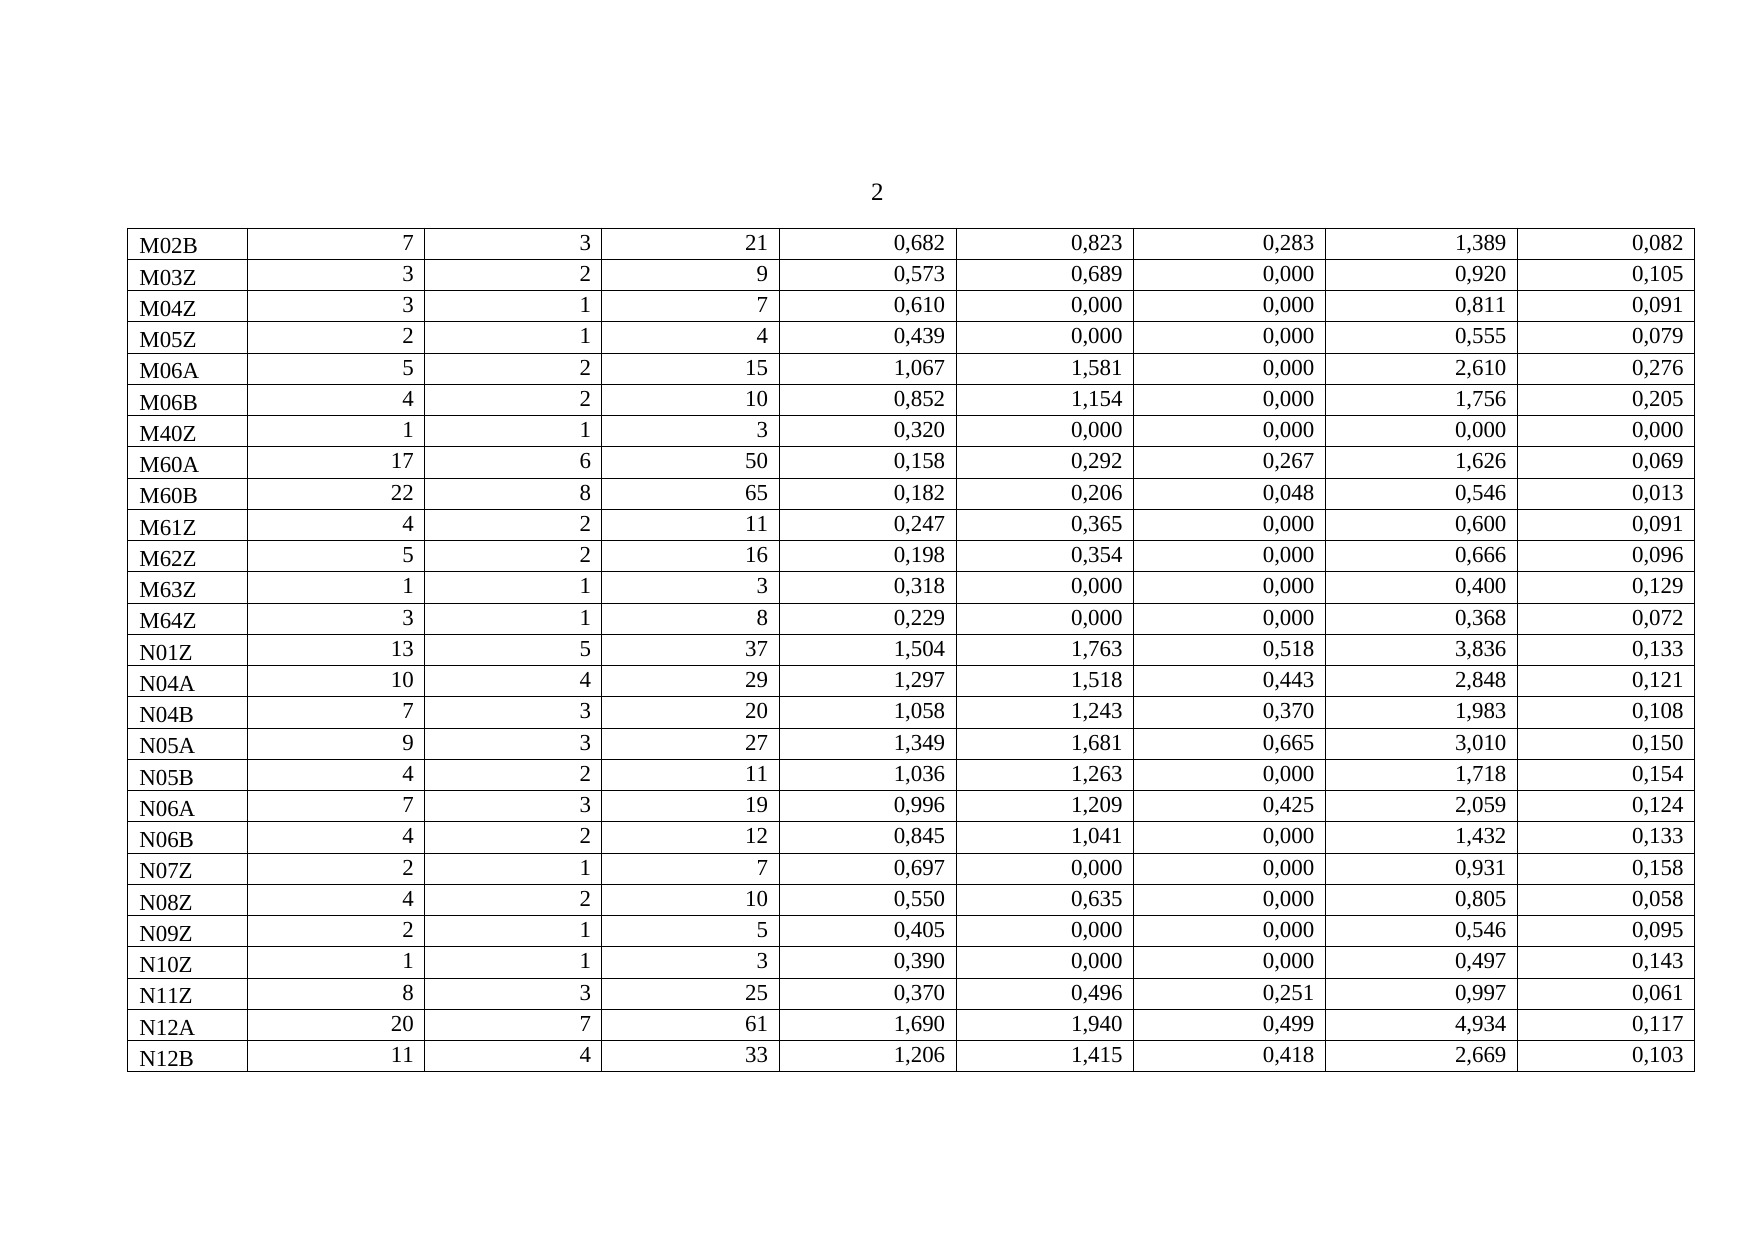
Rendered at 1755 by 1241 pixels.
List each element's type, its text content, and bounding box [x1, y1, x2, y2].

table_cell M02B [128, 229, 247, 259]
table_cell 4 [425, 666, 601, 696]
table_cell 0,320 [780, 416, 956, 446]
table_cell 0,206 [957, 479, 1133, 509]
table_cell M03Z [128, 260, 247, 290]
table_cell 9 [248, 729, 424, 759]
table_cell 4 [248, 822, 424, 852]
table_cell 0,000 [957, 604, 1133, 634]
table_cell 1 [425, 854, 601, 884]
table_cell 7 [248, 697, 424, 727]
table_cell 50 [602, 447, 779, 477]
table_cell N01Z [128, 635, 247, 665]
table_cell 0,000 [957, 291, 1133, 321]
table_cell 3 [602, 416, 779, 446]
table_cell 2 [248, 854, 424, 884]
table_cell 6 [425, 447, 601, 477]
table_cell 0,666 [1326, 541, 1517, 571]
table_cell 0,095 [1518, 916, 1694, 946]
table_cell 0,497 [1326, 947, 1517, 977]
table_cell 0,405 [780, 916, 956, 946]
table_cell 0,499 [1134, 1010, 1325, 1040]
table_cell 2 [425, 885, 601, 915]
table_cell 1 [248, 416, 424, 446]
table_cell 0,061 [1518, 979, 1694, 1009]
table_cell 0,920 [1326, 260, 1517, 290]
table_cell 0,105 [1518, 260, 1694, 290]
table_cell 0,058 [1518, 885, 1694, 915]
table_cell 4 [248, 760, 424, 790]
table_cell 29 [602, 666, 779, 696]
table_cell 20 [248, 1010, 424, 1040]
table_cell 0,158 [1518, 854, 1694, 884]
table_cell M05Z [128, 322, 247, 352]
table_cell 0,267 [1134, 447, 1325, 477]
table_cell 0,600 [1326, 510, 1517, 540]
table_cell 0,096 [1518, 541, 1694, 571]
table_cell 2 [425, 354, 601, 384]
table_cell 0,000 [1134, 604, 1325, 634]
table_cell 1,504 [780, 635, 956, 665]
table_cell 0,425 [1134, 791, 1325, 821]
table_cell 0,610 [780, 291, 956, 321]
table_cell 0,546 [1326, 916, 1517, 946]
table_cell 0,000 [1134, 572, 1325, 602]
table_cell 1,297 [780, 666, 956, 696]
table_cell 0,000 [1134, 260, 1325, 290]
table_cell 1 [425, 947, 601, 977]
table_cell N12B [128, 1041, 247, 1071]
table_cell 1,432 [1326, 822, 1517, 852]
table_cell 0,000 [1134, 322, 1325, 352]
table_cell 1,626 [1326, 447, 1517, 477]
table_cell N07Z [128, 854, 247, 884]
table_cell 1,415 [957, 1041, 1133, 1071]
table_cell 2 [425, 541, 601, 571]
table_cell 3 [248, 291, 424, 321]
table_cell 10 [602, 385, 779, 415]
table_cell N06A [128, 791, 247, 821]
table_cell 21 [602, 229, 779, 259]
table_cell 1 [425, 322, 601, 352]
table_cell 3 [425, 979, 601, 1009]
table_cell 7 [248, 791, 424, 821]
table_cell 0,805 [1326, 885, 1517, 915]
table_cell 0,931 [1326, 854, 1517, 884]
table_cell 0,000 [1134, 510, 1325, 540]
table_cell 0,573 [780, 260, 956, 290]
table_cell 0,823 [957, 229, 1133, 259]
table_cell 2 [425, 510, 601, 540]
table_cell 2 [425, 822, 601, 852]
table_cell M06A [128, 354, 247, 384]
table_cell 3 [602, 572, 779, 602]
table_cell 27 [602, 729, 779, 759]
table_cell 0,129 [1518, 572, 1694, 602]
table_cell 4 [248, 510, 424, 540]
table_cell 5 [248, 354, 424, 384]
table_cell 0,072 [1518, 604, 1694, 634]
table_cell 0,443 [1134, 666, 1325, 696]
table_cell 1,690 [780, 1010, 956, 1040]
table_cell 2,610 [1326, 354, 1517, 384]
table_cell 0,000 [1134, 822, 1325, 852]
table_cell 5 [602, 916, 779, 946]
table_cell 1,581 [957, 354, 1133, 384]
table_cell N09Z [128, 916, 247, 946]
table_cell 0,133 [1518, 822, 1694, 852]
table_cell 0,000 [1134, 885, 1325, 915]
table_cell 5 [248, 541, 424, 571]
table_cell 0,182 [780, 479, 956, 509]
table_cell 0,000 [1134, 291, 1325, 321]
table_cell 0,000 [1134, 541, 1325, 571]
table_cell 7 [602, 291, 779, 321]
table_cell 1,058 [780, 697, 956, 727]
table_cell 0,103 [1518, 1041, 1694, 1071]
table_cell 33 [602, 1041, 779, 1071]
table_cell 1 [425, 604, 601, 634]
table_cell 7 [248, 229, 424, 259]
table_cell 7 [425, 1010, 601, 1040]
table_cell 1 [425, 291, 601, 321]
table_cell 0,811 [1326, 291, 1517, 321]
table_cell 1,209 [957, 791, 1133, 821]
table_cell 0,198 [780, 541, 956, 571]
table_cell N08Z [128, 885, 247, 915]
table_cell 5 [425, 635, 601, 665]
table_cell 0,117 [1518, 1010, 1694, 1040]
table_cell 4 [248, 385, 424, 415]
table_cell 0,365 [957, 510, 1133, 540]
table_cell 0,143 [1518, 947, 1694, 977]
table_cell 1,983 [1326, 697, 1517, 727]
table_cell M60A [128, 447, 247, 477]
table_cell 20 [602, 697, 779, 727]
table_cell 10 [248, 666, 424, 696]
table_cell 1,518 [957, 666, 1133, 696]
table_cell 4 [425, 1041, 601, 1071]
table_cell 25 [602, 979, 779, 1009]
table_cell 0,845 [780, 822, 956, 852]
table_cell 11 [248, 1041, 424, 1071]
table_cell 3 [248, 260, 424, 290]
table_cell 1 [248, 572, 424, 602]
table_cell N10Z [128, 947, 247, 977]
table_cell N05B [128, 760, 247, 790]
table_cell 0,158 [780, 447, 956, 477]
table_cell 3,010 [1326, 729, 1517, 759]
table_cell 1 [425, 416, 601, 446]
table_cell 1,756 [1326, 385, 1517, 415]
table_cell 1,263 [957, 760, 1133, 790]
table_cell 0,124 [1518, 791, 1694, 821]
table_cell 3 [248, 604, 424, 634]
table_cell 15 [602, 354, 779, 384]
table_cell 3,836 [1326, 635, 1517, 665]
table_cell 8 [425, 479, 601, 509]
table_cell 0,000 [1134, 385, 1325, 415]
table_cell 0,354 [957, 541, 1133, 571]
table_cell 0,546 [1326, 479, 1517, 509]
table_cell 1 [425, 916, 601, 946]
table_cell 0,292 [957, 447, 1133, 477]
table_cell 0,390 [780, 947, 956, 977]
table_cell 0,121 [1518, 666, 1694, 696]
table_cell 0,000 [1134, 416, 1325, 446]
table_cell 16 [602, 541, 779, 571]
table_cell 0,368 [1326, 604, 1517, 634]
table_cell 0,108 [1518, 697, 1694, 727]
table_cell 1,206 [780, 1041, 956, 1071]
table_cell 0,318 [780, 572, 956, 602]
table_cell 0,418 [1134, 1041, 1325, 1071]
table_cell 1,154 [957, 385, 1133, 415]
table_cell 2 [425, 760, 601, 790]
table_cell 2,848 [1326, 666, 1517, 696]
table_cell 0,852 [780, 385, 956, 415]
table_cell 3 [425, 697, 601, 727]
table_cell 0,205 [1518, 385, 1694, 415]
table_cell 1,243 [957, 697, 1133, 727]
table_cell 0,000 [1134, 354, 1325, 384]
table_cell 22 [248, 479, 424, 509]
table_cell 1,067 [780, 354, 956, 384]
table_cell 0,635 [957, 885, 1133, 915]
table_cell M40Z [128, 416, 247, 446]
table_cell 0,665 [1134, 729, 1325, 759]
table_cell 0,048 [1134, 479, 1325, 509]
table_cell 12 [602, 822, 779, 852]
table_cell 0,000 [1134, 854, 1325, 884]
table_cell 4,934 [1326, 1010, 1517, 1040]
table_cell 3 [425, 791, 601, 821]
table_cell 0,000 [957, 916, 1133, 946]
table_cell 2 [425, 385, 601, 415]
table_cell 0,370 [780, 979, 956, 1009]
table_cell 4 [248, 885, 424, 915]
table_cell 0,997 [1326, 979, 1517, 1009]
table_cell 2,669 [1326, 1041, 1517, 1071]
table_cell 1,940 [957, 1010, 1133, 1040]
table_cell 0,082 [1518, 229, 1694, 259]
table_cell 8 [602, 604, 779, 634]
table_cell 0,555 [1326, 322, 1517, 352]
table_cell 0,550 [780, 885, 956, 915]
table_cell 0,689 [957, 260, 1133, 290]
table_cell N05A [128, 729, 247, 759]
table_cell N12A [128, 1010, 247, 1040]
table_cell 1,036 [780, 760, 956, 790]
table_cell 0,247 [780, 510, 956, 540]
table_cell 0,276 [1518, 354, 1694, 384]
table_cell 1,763 [957, 635, 1133, 665]
table_cell 19 [602, 791, 779, 821]
table_cell 1,718 [1326, 760, 1517, 790]
table_cell M04Z [128, 291, 247, 321]
table_cell 2 [248, 322, 424, 352]
table_cell 2,059 [1326, 791, 1517, 821]
table_cell 7 [602, 854, 779, 884]
table_cell 0,013 [1518, 479, 1694, 509]
table_cell 1,349 [780, 729, 956, 759]
table_cell 0,000 [957, 947, 1133, 977]
table_cell N04A [128, 666, 247, 696]
table_cell 11 [602, 760, 779, 790]
table_cell 9 [602, 260, 779, 290]
table_cell 0,682 [780, 229, 956, 259]
table_cell 10 [602, 885, 779, 915]
table_cell 1,389 [1326, 229, 1517, 259]
table_cell 0,000 [1518, 416, 1694, 446]
table_cell 2 [425, 260, 601, 290]
table_cell 0,000 [1134, 916, 1325, 946]
table_cell 0,400 [1326, 572, 1517, 602]
table_cell 4 [602, 322, 779, 352]
table_cell 13 [248, 635, 424, 665]
table_cell 0,439 [780, 322, 956, 352]
table_cell 3 [425, 229, 601, 259]
table_cell 0,496 [957, 979, 1133, 1009]
table_cell M63Z [128, 572, 247, 602]
table_cell N04B [128, 697, 247, 727]
table_cell 0,091 [1518, 510, 1694, 540]
table_cell 17 [248, 447, 424, 477]
table_cell 0,079 [1518, 322, 1694, 352]
table_cell 0,000 [957, 572, 1133, 602]
table_cell M64Z [128, 604, 247, 634]
table_cell 0,518 [1134, 635, 1325, 665]
table_cell 0,251 [1134, 979, 1325, 1009]
table_cell 0,000 [957, 322, 1133, 352]
table_cell 37 [602, 635, 779, 665]
table_cell 0,000 [1134, 947, 1325, 977]
table_cell 3 [425, 729, 601, 759]
table_cell 1,681 [957, 729, 1133, 759]
table_cell 0,697 [780, 854, 956, 884]
table_cell 11 [602, 510, 779, 540]
table_cell 0,229 [780, 604, 956, 634]
table_cell 0,996 [780, 791, 956, 821]
table_cell 0,283 [1134, 229, 1325, 259]
table_cell 8 [248, 979, 424, 1009]
table_cell 3 [602, 947, 779, 977]
table_cell 0,069 [1518, 447, 1694, 477]
table_cell N11Z [128, 979, 247, 1009]
table_cell 0,000 [1326, 416, 1517, 446]
table_cell 0,154 [1518, 760, 1694, 790]
table_cell 65 [602, 479, 779, 509]
table_cell M61Z [128, 510, 247, 540]
table_cell 2 [248, 916, 424, 946]
table_cell 0,150 [1518, 729, 1694, 759]
table_cell M62Z [128, 541, 247, 571]
table_cell 1 [248, 947, 424, 977]
table_cell M60B [128, 479, 247, 509]
table_cell 1 [425, 572, 601, 602]
table_cell 1,041 [957, 822, 1133, 852]
table_cell M06B [128, 385, 247, 415]
table_cell 0,133 [1518, 635, 1694, 665]
table_cell 0,000 [1134, 760, 1325, 790]
table_cell 0,000 [957, 416, 1133, 446]
table_cell 0,000 [957, 854, 1133, 884]
table_cell 0,091 [1518, 291, 1694, 321]
table_cell N06B [128, 822, 247, 852]
table_cell 61 [602, 1010, 779, 1040]
table_cell 0,370 [1134, 697, 1325, 727]
